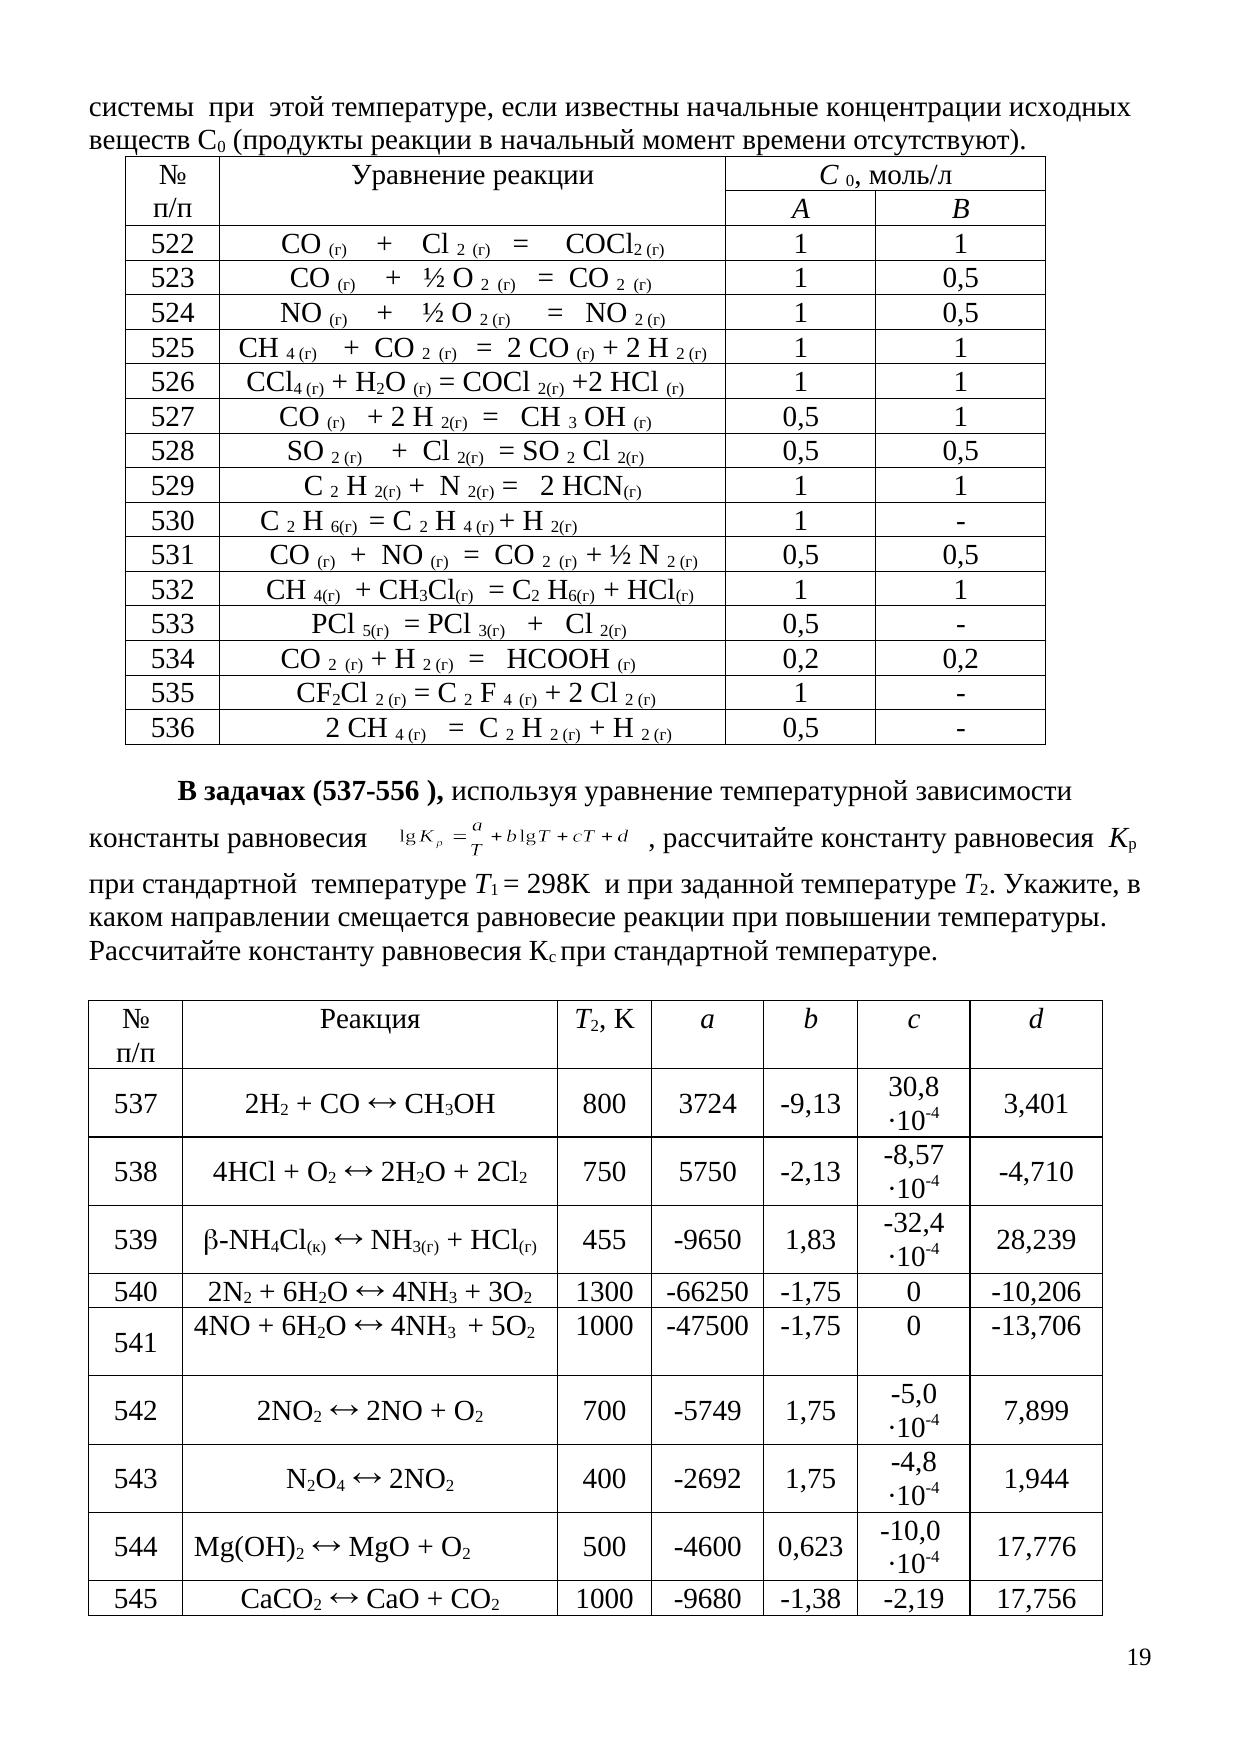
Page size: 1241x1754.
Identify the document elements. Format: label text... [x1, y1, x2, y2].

table_cell 455 [558, 1206, 651, 1273]
table_cell CH 4 (г) + CO 2 (г) = 2 CO (г) + 2 H 2 (г) [220, 330, 725, 363]
table_cell 0,5 [726, 399, 875, 432]
table_cell 2H2 + CO  CH3OH [183, 1069, 557, 1136]
table_cell 537 [89, 1069, 182, 1136]
table_header c [858, 1001, 969, 1068]
table_cell 0,5 [726, 710, 875, 744]
table_cell CCl4 (г) + H2O (г) = COCl 2(г) +2 HCl (г) [220, 364, 725, 398]
table_cell 534 [126, 641, 219, 674]
table_cell -9650 [652, 1206, 763, 1273]
table_cell 1 [726, 330, 875, 363]
table_cell NO (г) + ½ O 2 (г) = NO 2 (г) [220, 295, 725, 329]
table_cell 532 [126, 572, 219, 605]
table_cell 1000 [558, 1308, 651, 1375]
table_cell 750 [558, 1138, 651, 1204]
table_cell 28,239 [971, 1206, 1102, 1273]
table_cell CO (г) + ½ O 2 (г) = CO 2 (г) [220, 261, 725, 294]
table_cell 3,401 [971, 1069, 1102, 1136]
table_cell 1 [876, 572, 1045, 605]
table_cell C 2 H 6(г) = C 2 H 4 (г) + H 2(г) [220, 503, 725, 536]
table_cell 4NO + 6H2O  4NH3 + 5O2 [183, 1308, 557, 1375]
table_cell 1,75 [764, 1376, 857, 1443]
table_cell 0,5 [876, 295, 1045, 329]
table_cell 529 [126, 468, 219, 502]
table_cell - [876, 606, 1045, 640]
table_cell -47500 [652, 1308, 763, 1375]
table_cell 0,2 [726, 641, 875, 674]
table_cell 541 [89, 1308, 182, 1375]
table_header № п/п [89, 1001, 182, 1068]
table_cell 17,776 [971, 1513, 1102, 1580]
table_header С 0, моль/л [726, 157, 1045, 190]
table_cell -1,75 [764, 1274, 857, 1307]
table_cell 522 [126, 226, 219, 259]
table_cell 2NO2  2NO + O2 [183, 1376, 557, 1443]
table_cell 539 [89, 1206, 182, 1273]
table_cell 1 [726, 226, 875, 259]
table_cell -2692 [652, 1445, 763, 1512]
table_cell -2,19 [858, 1581, 969, 1614]
table_cell 1 [726, 676, 875, 709]
table_cell 538 [89, 1138, 182, 1204]
table_cell Mg(OH)2  MgO + O2 [183, 1513, 557, 1580]
table_cell C 2 H 2(г) + N 2(г) = 2 HCN(г) [220, 468, 725, 502]
table_cell 543 [89, 1445, 182, 1512]
table_cell 1 [726, 503, 875, 536]
table_cell 1 [726, 468, 875, 502]
table_cell -13,706 [971, 1308, 1102, 1375]
table_cell 17,756 [971, 1581, 1102, 1614]
table_cell -8,57 ·10-4 [858, 1138, 969, 1204]
table_cell В [876, 191, 1045, 225]
table_cell 527 [126, 399, 219, 432]
table_cell 1 [876, 226, 1045, 259]
table_cell -NH4Cl(к)  NH3(г) + HCl(г) [183, 1206, 557, 1273]
table_cell - [876, 676, 1045, 709]
table_cell 500 [558, 1513, 651, 1580]
table_header № п/п [126, 157, 219, 225]
table_cell 0,5 [876, 261, 1045, 294]
table_cell 533 [126, 606, 219, 640]
table_cell 528 [126, 434, 219, 467]
table_cell 0 [858, 1274, 969, 1307]
table_cell 0,5 [726, 537, 875, 571]
table_cell 1000 [558, 1581, 651, 1614]
table_cell -10,0 ·10-4 [858, 1513, 969, 1580]
table_cell 0,2 [876, 641, 1045, 674]
table_cell 1 [876, 330, 1045, 363]
table_cell 1,83 [764, 1206, 857, 1273]
table_cell CH 4(г) + CH3Cl(г) = C2 H6(г) + HCl(г) [220, 572, 725, 605]
table_cell 523 [126, 261, 219, 294]
table_cell 2N2 + 6H2O  4NH3 + 3O2 [183, 1274, 557, 1307]
table_cell 0,5 [726, 434, 875, 467]
table_cell 4HCl + O2  2H2O + 2Cl2 [183, 1138, 557, 1204]
table_cell 1,944 [971, 1445, 1102, 1512]
table_cell -1,38 [764, 1581, 857, 1614]
table_cell 1 [726, 364, 875, 398]
table_cell -1,75 [764, 1308, 857, 1375]
table_cell -66250 [652, 1274, 763, 1307]
table_cell CO (г) + Cl 2 (г) = COCl2 (г) [220, 226, 725, 259]
table_cell -4,8 ·10-4 [858, 1445, 969, 1512]
table_cell -4,710 [971, 1138, 1102, 1204]
table_cell -5,0 ·10-4 [858, 1376, 969, 1443]
table_header a [652, 1001, 763, 1068]
table_cell 0,5 [876, 434, 1045, 467]
table_header Уравнение реакции [220, 157, 725, 225]
table_cell 800 [558, 1069, 651, 1136]
table_cell CF2Cl 2 (г) = C 2 F 4 (г) + 2 Cl 2 (г) [220, 676, 725, 709]
subtitle В задачах (537-556 ), используя уравнение температурной зависимости константы равновесия , рассчитайте константу равновесия Кр при стандартной температуре Т1 = 298К и при заданной температуре Т2. Укажите, в каком направлении смещается равновесие реакции при повышении температуры. Рассчитайте константу равновесия Кс при стандартной температуре. [89, 773, 1152, 967]
table_cell 544 [89, 1513, 182, 1580]
table_cell 535 [126, 676, 219, 709]
table_header Реакция [183, 1001, 557, 1068]
table_cell CO 2 (г) + H 2 (г) = HCOOH (г) [220, 641, 725, 674]
table_cell -10,206 [971, 1274, 1102, 1307]
table_header T2, K [558, 1001, 651, 1068]
table_header d [971, 1001, 1102, 1068]
table_cell 1 [726, 261, 875, 294]
table_cell 0,5 [726, 606, 875, 640]
table_cell CO (г) + 2 H 2(г) = CH 3 OH (г) [220, 399, 725, 432]
table_header b [764, 1001, 857, 1068]
table_cell 540 [89, 1274, 182, 1307]
table_cell 524 [126, 295, 219, 329]
table_cell -2,13 [764, 1138, 857, 1204]
table_cell CaCO2  CaO + CO2 [183, 1581, 557, 1614]
table_cell 0,623 [764, 1513, 857, 1580]
text системы при этой температуре, если известны начальные концентрации исходных веществ C0 (продукты реакции в начальный момент времени отсутствуют). [89, 89, 1152, 156]
table_cell 0,5 [876, 537, 1045, 571]
table_cell 525 [126, 330, 219, 363]
table_cell 30,8 ·10-4 [858, 1069, 969, 1136]
table_cell - [876, 710, 1045, 744]
table_cell 0 [858, 1308, 969, 1375]
table_cell 2 CH 4 (г) = C 2 H 2 (г) + H 2 (г) [220, 710, 725, 744]
table_cell 1 [726, 572, 875, 605]
table_cell 400 [558, 1445, 651, 1512]
table_cell CO (г) + NO (г) = CO 2 (г) + ½ N 2 (г) [220, 537, 725, 571]
table_cell - [876, 503, 1045, 536]
table_cell -9680 [652, 1581, 763, 1614]
table_cell 526 [126, 364, 219, 398]
table_cell А [726, 191, 875, 225]
table_cell 1 [726, 295, 875, 329]
table_cell 1 [876, 399, 1045, 432]
table_cell 700 [558, 1376, 651, 1443]
table_cell 542 [89, 1376, 182, 1443]
table_cell 5750 [652, 1138, 763, 1204]
table_cell -9,13 [764, 1069, 857, 1136]
table_cell 1,75 [764, 1445, 857, 1512]
table_cell -32,4 ·10-4 [858, 1206, 969, 1273]
table_cell 1 [876, 364, 1045, 398]
table_cell -4600 [652, 1513, 763, 1580]
table_cell SO 2 (г) + Cl 2(г) = SO 2 Cl 2(г) [220, 434, 725, 467]
table_cell 536 [126, 710, 219, 744]
table_cell PCl 5(г) = PCl 3(г) + Cl 2(г) [220, 606, 725, 640]
table_cell 1 [876, 468, 1045, 502]
table_cell -5749 [652, 1376, 763, 1443]
table_cell N2O4  2NO2 [183, 1445, 557, 1512]
table_cell 1300 [558, 1274, 651, 1307]
table_cell 7,899 [971, 1376, 1102, 1443]
table_cell 3724 [652, 1069, 763, 1136]
table_cell 531 [126, 537, 219, 571]
table_cell 530 [126, 503, 219, 536]
table_cell 545 [89, 1581, 182, 1614]
